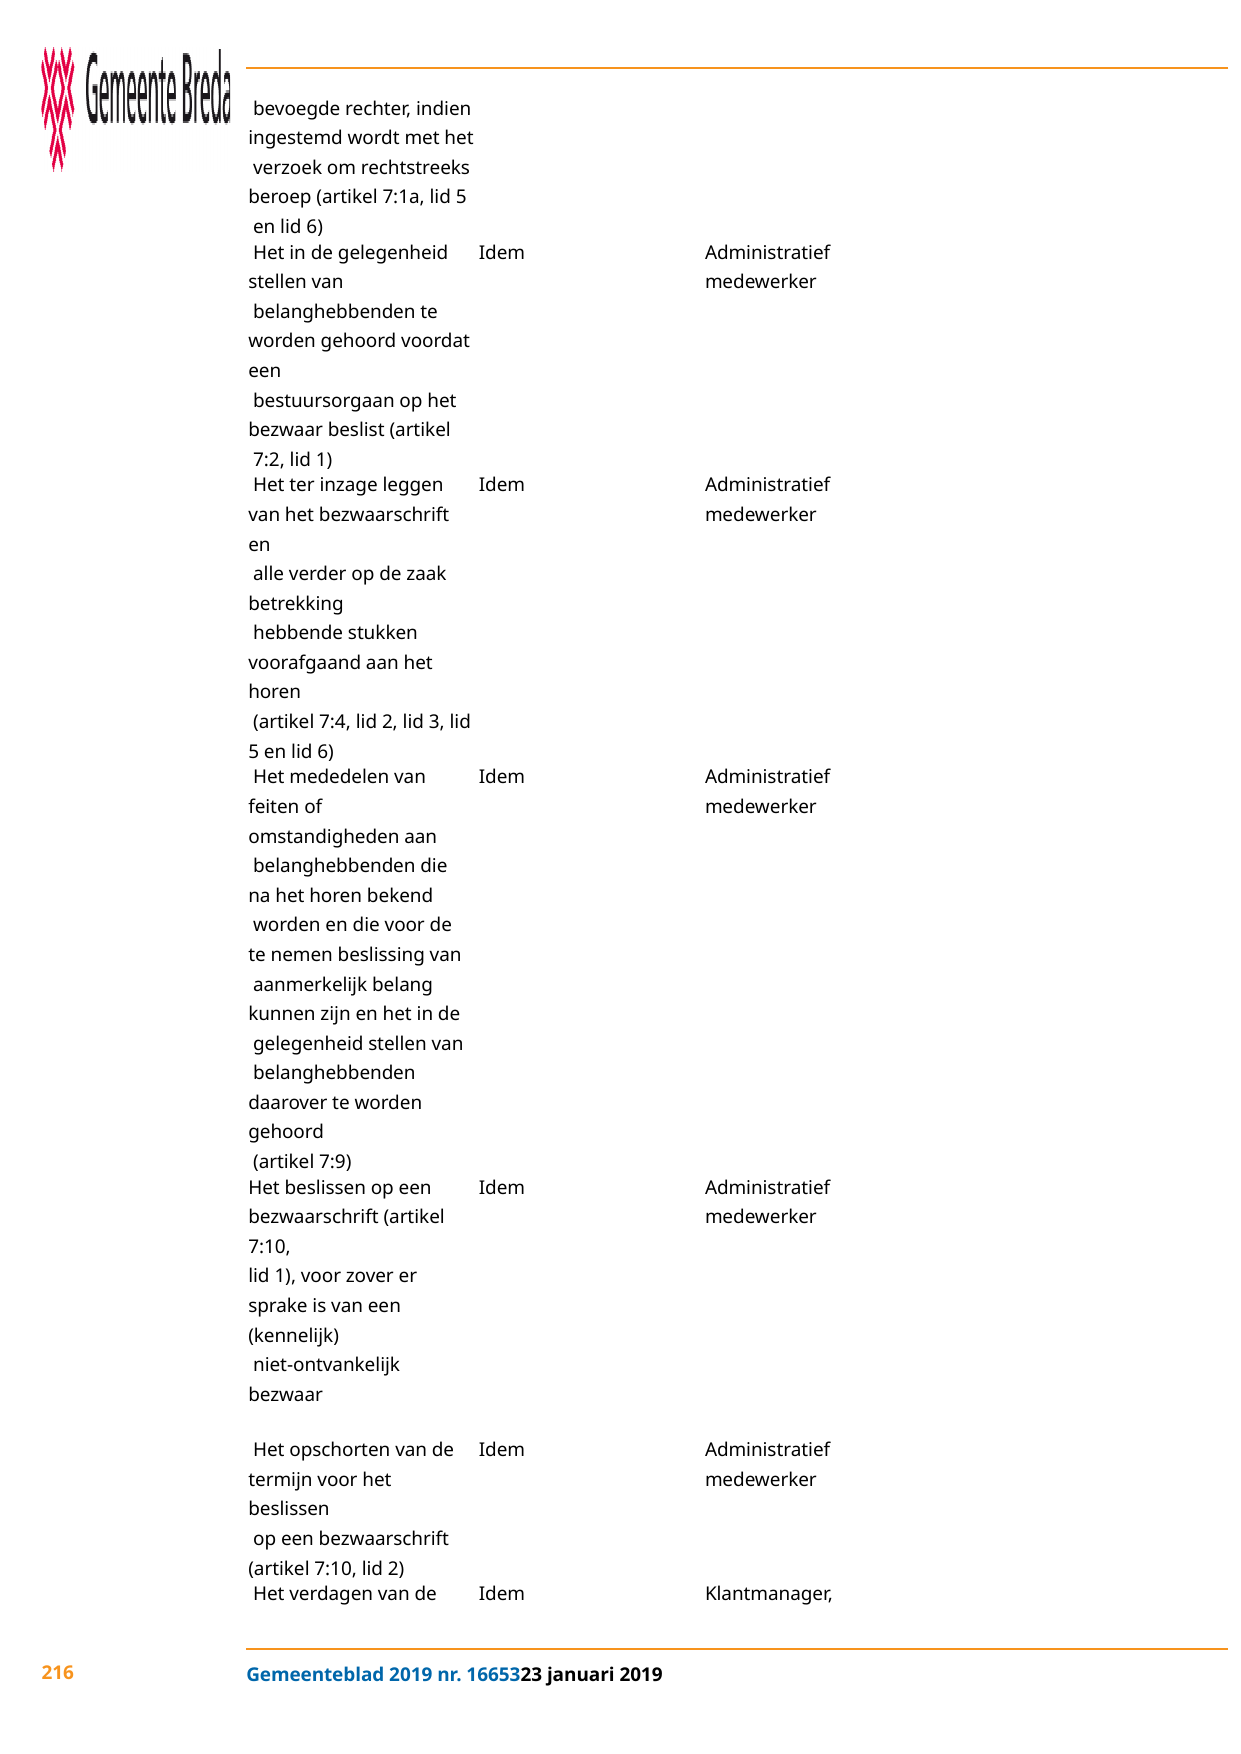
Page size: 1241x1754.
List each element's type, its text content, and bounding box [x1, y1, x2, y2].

table_cell [700, 95, 926, 239]
table_cell Klantmanager, [700, 1580, 926, 1606]
table_cell [926, 1580, 1152, 1606]
table_cell [926, 95, 1152, 239]
table_cell Het opschorten van de termijn voor het beslissen op een bezwaarschrift (artikel 7:10, lid 2) [248, 1436, 474, 1580]
table_cell Idem [474, 239, 700, 472]
table_cell Administratief medewerker [700, 239, 926, 472]
table_cell Het ter inzage leggen van het bezwaarschrift en alle verder op de zaak betrekking hebbende stukken voorafgaand aan het horen (artikel 7:4, lid 2, lid 3, lid 5 en lid 6) [248, 472, 474, 764]
table_cell Idem [474, 1580, 700, 1606]
table_cell [474, 95, 700, 239]
table_cell Het beslissen op een bezwaarschrift (artikel 7:10, lid 1), voor zover er sprake is van een (kennelijk) niet-ontvankelijk bezwaar [248, 1174, 474, 1436]
table_cell Administratief medewerker [700, 764, 926, 1174]
table_cell Administratief medewerker [700, 472, 926, 764]
table_cell Idem [474, 1174, 700, 1436]
table_cell [926, 1174, 1152, 1436]
table_cell [926, 472, 1152, 764]
table_cell Het verdagen van de [248, 1580, 474, 1606]
table_cell [926, 1436, 1152, 1580]
table_cell Idem [474, 472, 700, 764]
table_cell Het mededelen van feiten of omstandigheden aan belanghebbenden die na het horen bekend worden en die voor de te nemen beslissing van aanmerkelijk belang kunnen zijn en het in de gelegenheid stellen van belanghebbenden daarover te worden gehoord (artikel 7:9) [248, 764, 474, 1174]
table_cell Het in de gelegenheid stellen van belanghebbenden te worden gehoord voordat een bestuursorgaan op het bezwaar beslist (artikel 7:2, lid 1) [248, 239, 474, 472]
picture [41, 47, 231, 172]
table_cell Idem [474, 1436, 700, 1580]
table_cell Administratief medewerker [700, 1174, 926, 1436]
table_cell [926, 239, 1152, 472]
table_cell Administratief medewerker [700, 1436, 926, 1580]
table_cell [926, 764, 1152, 1174]
table_cell bevoegde rechter, indien ingestemd wordt met het verzoek om rechtstreeks beroep (artikel 7:1a, lid 5 en lid 6) [248, 95, 474, 239]
table_cell Idem [474, 764, 700, 1174]
